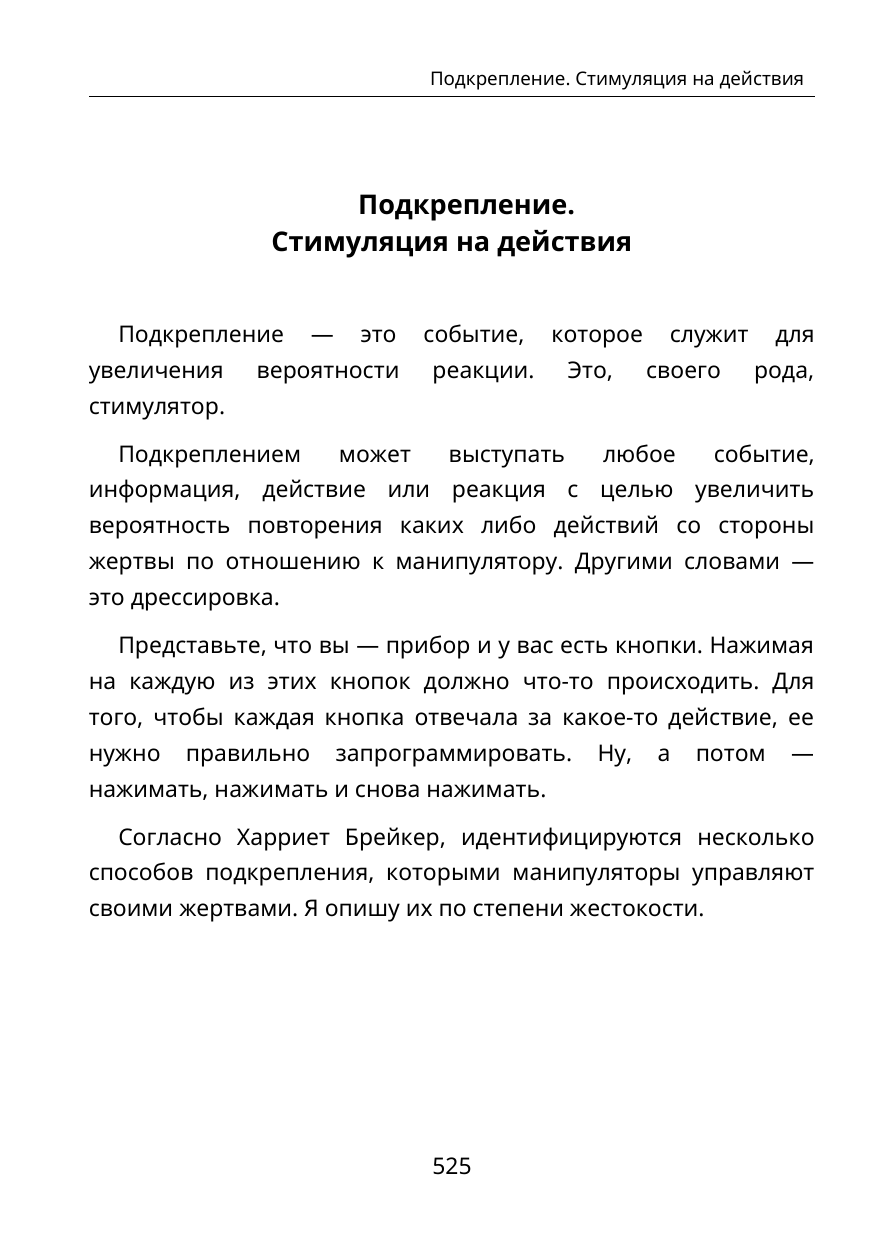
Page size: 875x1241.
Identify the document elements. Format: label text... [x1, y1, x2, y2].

subtitle Подкрепление. Стимуляция на действия [88, 185, 815, 259]
text Подкрепление — это событие, которое служит для увеличения вероятности реакции. Это, своего рода, стимулятор. [88, 318, 815, 421]
text Согласно Харриет Брейкер, идентифицируются несколько способов подкрепления, которыми манипуляторы управляют своими жертвами. Я опишу их по степени жестокости. [88, 820, 815, 923]
text Представьте, что вы — прибор и у вас есть кнопки. Нажимая на каждую из этих кнопок должно что-то происходить. Для того, чтобы каждая кнопка отвечала за какое-то действие, ее нужно правильно запрограммировать. Ну, а потом — нажимать, нажимать и снова нажимать. [88, 629, 815, 804]
text Подкреплением может выступать любое событие, информация, действие или реакция с целью увеличить вероятность повторения каких либо действий со стороны жертвы по отношению к манипулятору. Другими словами — это дрессировка. [88, 437, 815, 612]
